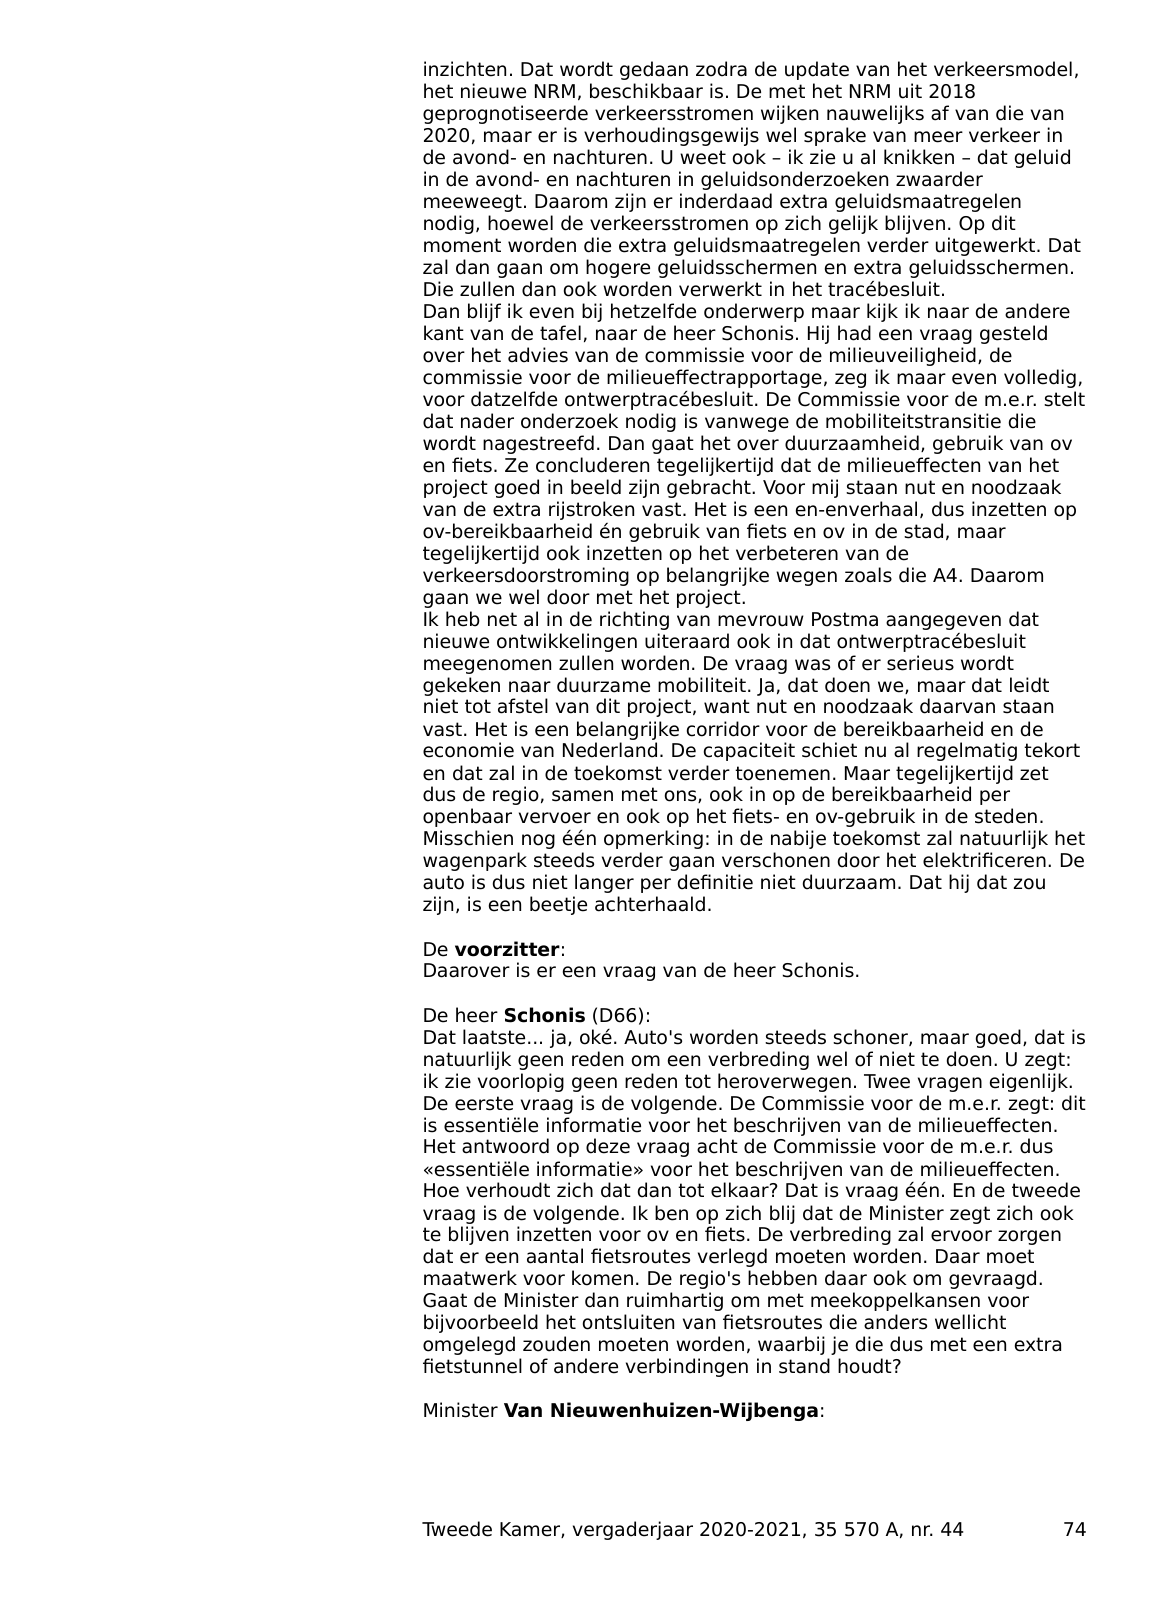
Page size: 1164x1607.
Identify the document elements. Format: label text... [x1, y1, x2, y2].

text inzichten. Dat wordt gedaan zodra de update van het verkeersmodel, het nieuwe NRM, beschikbaar is. De met het NRM uit 2018 geprognotiseerde verkeersstromen wijken nauwelijks af van die van 2020, maar er is verhoudingsgewijs wel sprake van meer verkeer in de avond- en nachturen. U weet ook – ik zie u al knikken – dat geluid in de avond- en nachturen in geluidsonderzoeken zwaarder meeweegt. Daarom zijn er inderdaad extra geluidsmaatregelen nodig, hoewel de verkeersstromen op zich gelijk blijven. Op dit moment worden die extra geluidsmaatregelen verder uitgewerkt. Dat zal dan gaan om hogere geluidsschermen en extra geluidsschermen. Die zullen dan ook worden verwerkt in het tracébesluit. [422, 59, 1087, 301]
text Dat laatste... ja, oké. Auto's worden steeds schoner, maar goed, dat is natuurlijk geen reden om een verbreding wel of niet te doen. U zegt: ik zie voorlopig geen reden tot heroverwegen. Twee vragen eigenlijk. De eerste vraag is de volgende. De Commissie voor de m.e.r. zegt: dit is essentiële informatie voor het beschrijven van de milieueffecten. Het antwoord op deze vraag acht de Commissie voor de m.e.r. dus «essentiële informatie» voor het beschrijven van de milieueffecten. Hoe verhoudt zich dat dan tot elkaar? Dat is vraag één. En de tweede vraag is de volgende. Ik ben op zich blij dat de Minister zegt zich ook te blijven inzetten voor ov en fiets. De verbreding zal ervoor zorgen dat er een aantal fietsroutes verlegd moeten worden. Daar moet maatwerk voor komen. De regio's hebben daar ook om gevraagd. Gaat de Minister dan ruimhartig om met meekoppelkansen voor bijvoorbeeld het ontsluiten van fietsroutes die anders wellicht omgelegd zouden moeten worden, waarbij je die dus met een extra fietstunnel of andere verbindingen in stand houdt? [422, 1027, 1087, 1378]
text Ik heb net al in de richting van mevrouw Postma aangegeven dat nieuwe ontwikkelingen uiteraard ook in dat ontwerptracébesluit meegenomen zullen worden. De vraag was of er serieus wordt gekeken naar duurzame mobiliteit. Ja, dat doen we, maar dat leidt niet tot afstel van dit project, want nut en noodzaak daarvan staan vast. Het is een belangrijke corridor voor de bereikbaarheid en de economie van Nederland. De capaciteit schiet nu al regelmatig tekort en dat zal in de toekomst verder toenemen. Maar tegelijkertijd zet dus de regio, samen met ons, ook in op de bereikbaarheid per openbaar vervoer en ook op het fiets- en ov-gebruik in de steden. Misschien nog één opmerking: in de nabije toekomst zal natuurlijk het wagenpark steeds verder gaan verschonen door het elektrificeren. De auto is dus niet langer per definitie niet duurzaam. Dat hij dat zou zijn, is een beetje achterhaald. [422, 608, 1087, 916]
text Daarover is er een vraag van de heer Schonis. [422, 960, 1087, 982]
text De voorzitter: [422, 938, 1087, 960]
text Minister Van Nieuwenhuizen-Wijbenga: [422, 1400, 1087, 1422]
text De heer Schonis (D66): [422, 1004, 1087, 1027]
text Dan blijf ik even bij hetzelfde onderwerp maar kijk ik naar de andere kant van de tafel, naar de heer Schonis. Hij had een vraag gesteld over het advies van de commissie voor de milieuveiligheid, de commissie voor de milieueffectrapportage, zeg ik maar even volledig, voor datzelfde ontwerptracébesluit. De Commissie voor de m.e.r. stelt dat nader onderzoek nodig is vanwege de mobiliteitstransitie die wordt nagestreefd. Dan gaat het over duurzaamheid, gebruik van ov en fiets. Ze concluderen tegelijkertijd dat de milieueffecten van het project goed in beeld zijn gebracht. Voor mij staan nut en noodzaak van de extra rijstroken vast. Het is een en-enverhaal, dus inzetten op ov-bereikbaarheid én gebruik van fiets en ov in de stad, maar tegelijkertijd ook inzetten op het verbeteren van de verkeersdoorstroming op belangrijke wegen zoals die A4. Daarom gaan we wel door met het project. [422, 301, 1087, 608]
